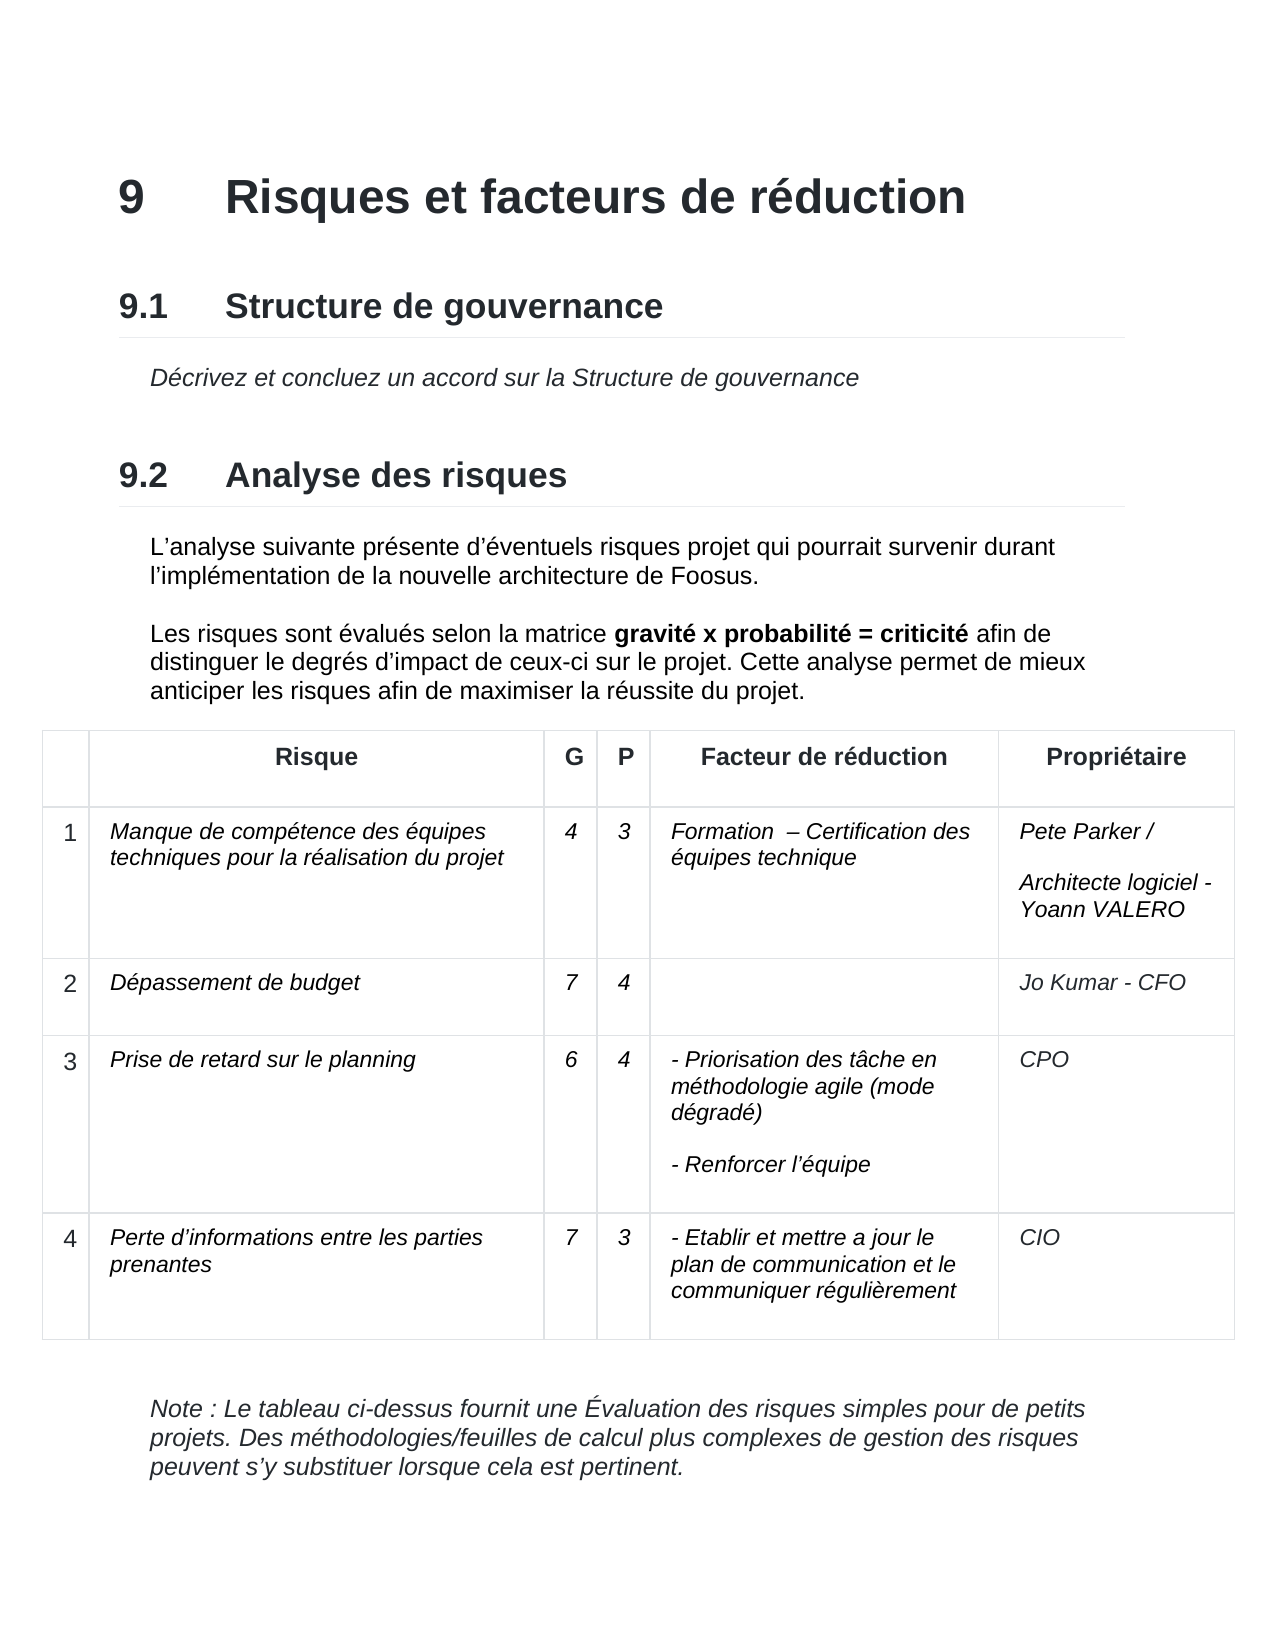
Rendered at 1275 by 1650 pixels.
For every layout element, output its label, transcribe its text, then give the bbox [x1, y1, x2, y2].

table_header Facteur de réduction [651, 731, 998, 806]
table_cell - Priorisation des tâche en méthodologie agile (mode dégradé) - Renforcer l’équipe [651, 1036, 998, 1212]
table_cell Perte d’informations entre les parties prenantes [90, 1214, 543, 1339]
subtitle Risques et facteurs de réduction [119, 168, 1125, 223]
table_cell - Etablir et mettre a jour le plan de communication et le communiquer régulièrement [651, 1214, 998, 1339]
table_cell CIO [999, 1214, 1234, 1339]
table_cell 3 [43, 1036, 88, 1212]
table_cell Prise de retard sur le planning [90, 1036, 543, 1212]
table_cell Dépassement de budget [90, 959, 543, 1034]
table_cell Pete Parker / Architecte logiciel - Yoann VALERO [999, 808, 1234, 957]
table_cell Jo Kumar - CFO [999, 959, 1234, 1034]
table_header G [545, 731, 596, 806]
text Décrivez et concluez un accord sur la Structure de gouvernance [150, 363, 1125, 392]
table_cell 4 [43, 1214, 88, 1339]
table_cell 6 [545, 1036, 596, 1212]
table_cell CPO [999, 1036, 1234, 1212]
table_header P [598, 731, 649, 806]
table_cell [651, 959, 998, 1034]
text L’analyse suivante présente d’éventuels risques projet qui pourrait survenir durant l’implémentation de la nouvelle architecture de Foosus. Les risques sont évalués selon la matrice gravité x probabilité = criticité afin de distinguer le degrés d’impact de ceux-ci sur le projet. Cette analyse permet de mieux anticiper les risques afin de maximiser la réussite du projet. [150, 532, 1125, 705]
table_cell 3 [598, 808, 649, 957]
text Note : Le tableau ci-dessus fournit une Évaluation des risques simples pour de petits projets. Des méthodologies/feuilles de calcul plus complexes de gestion des risques peuvent s’y substituer lorsque cela est pertinent. [150, 1394, 1125, 1480]
table_cell 7 [545, 1214, 596, 1339]
table_cell 1 [43, 808, 88, 957]
table_header Propriétaire [999, 731, 1234, 806]
table_cell Formation – Certification des équipes technique [651, 808, 998, 957]
table_cell 3 [598, 1214, 649, 1339]
subtitle Analyse des risques [119, 454, 1125, 506]
table_cell 4 [598, 959, 649, 1034]
table_header [43, 731, 88, 806]
table_cell 7 [545, 959, 596, 1034]
table_cell 4 [598, 1036, 649, 1212]
subtitle Structure de gouvernance [119, 286, 1125, 337]
table_cell 4 [545, 808, 596, 957]
table_cell 2 [43, 959, 88, 1034]
table_cell Manque de compétence des équipes techniques pour la réalisation du projet [90, 808, 543, 957]
table_header Risque [90, 731, 543, 806]
